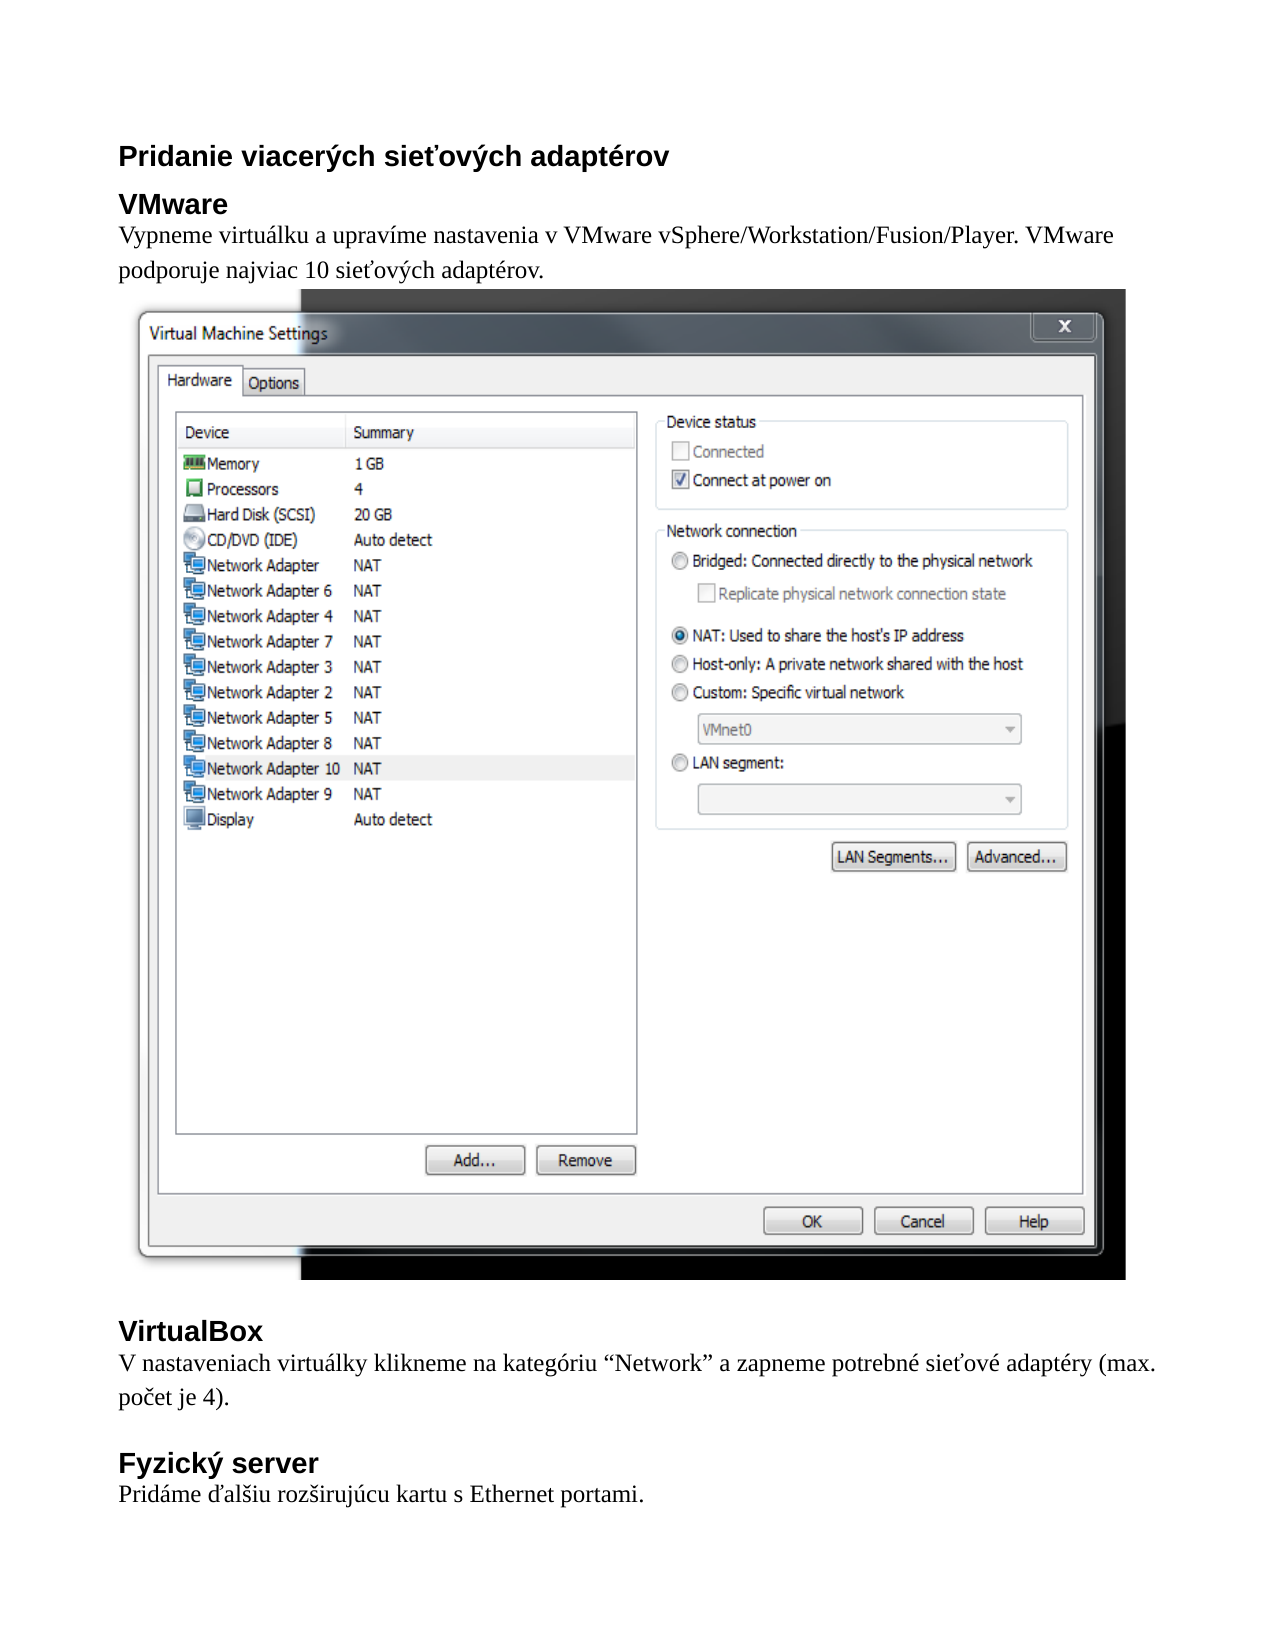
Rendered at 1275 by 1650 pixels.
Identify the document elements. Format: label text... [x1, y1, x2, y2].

subtitle Fyzický server [118, 1446, 1157, 1479]
subtitle VirtualBox [118, 1314, 1157, 1348]
text Vypneme virtuálku a upravíme nastavenia v VMware vSphere/Workstation/Fusion/Player. VMware podporuje najviac 10 sieťových adaptérov. [118, 221, 1157, 284]
subtitle VMware [118, 187, 1157, 221]
text Pridáme ďalšiu rozširujúcu kartu s Ethernet portami. [118, 1479, 1157, 1508]
picture [118, 289, 1126, 1280]
text V nastaveniach virtuálky klikneme na kategóriu “Network” a zapneme potrebné sieťové adaptéry (max. počet je 4). [118, 1348, 1157, 1411]
subtitle Pridanie viacerých sieťových adaptérov [118, 139, 1157, 172]
